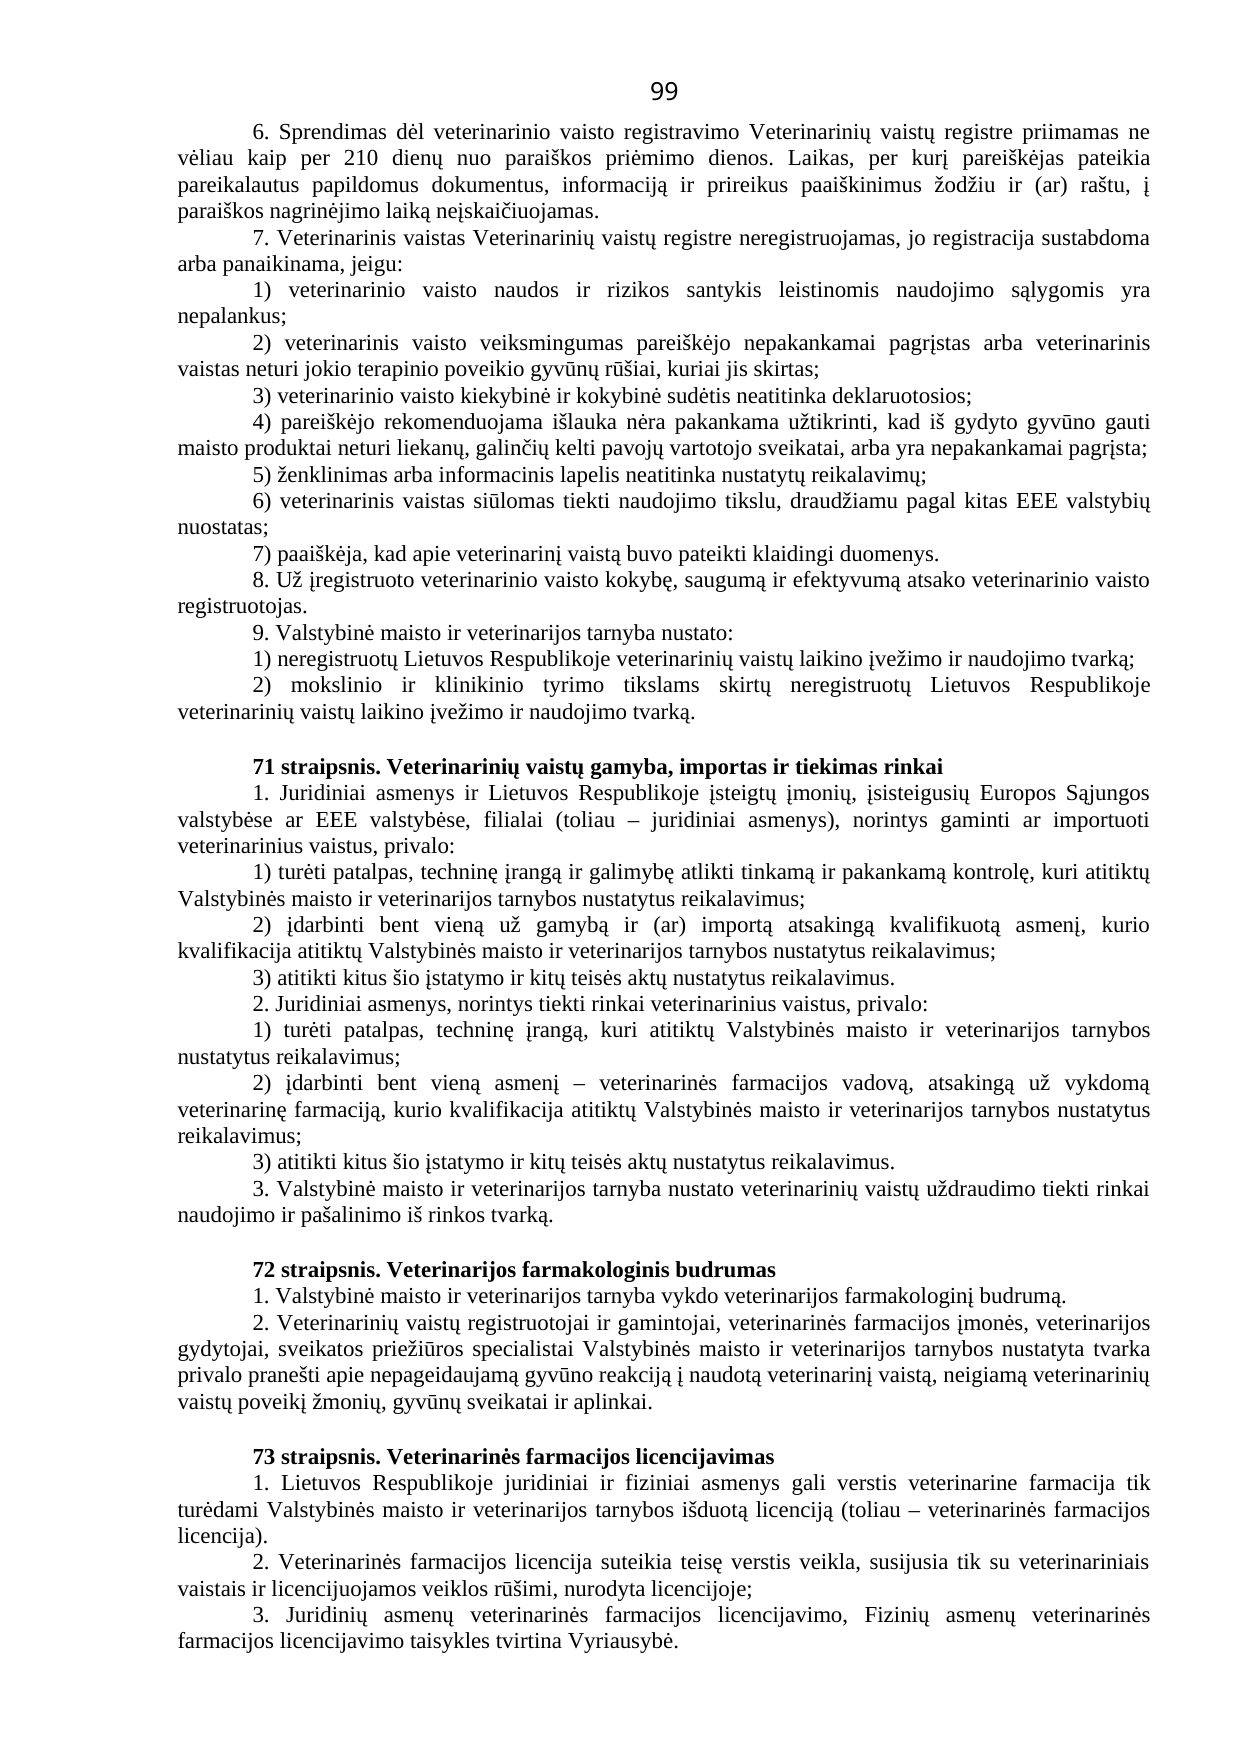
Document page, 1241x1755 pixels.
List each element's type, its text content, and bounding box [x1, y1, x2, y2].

text 73 straipsnis. Veterinarinės farmacijos licencijavimas [177, 1443, 1152, 1469]
text 2. Veterinarinės farmacijos licencija suteikia teisę verstis veikla, susijusia tik su veterinariniais vaistais ir licencijuojamos veiklos rūšimi, nurodyta licencijoje; [177, 1548, 1152, 1601]
text 1) neregistruotų Lietuvos Respublikoje veterinarinių vaistų laikino įvežimo ir naudojimo tvarką; [177, 645, 1152, 672]
text 2) įdarbinti bent vieną asmenį – veterinarinės farmacijos vadovą, atsakingą už vykdomą veterinarinę farmaciją, kurio kvalifikacija atitiktų Valstybinės maisto ir veterinarijos tarnybos nustatytus reikalavimus; [177, 1069, 1152, 1148]
text 3) veterinarinio vaisto kiekybinė ir kokybinė sudėtis neatitinka deklaruotosios; [177, 382, 1152, 408]
text 1. Valstybinė maisto ir veterinarijos tarnyba vykdo veterinarijos farmakologinį budrumą. [177, 1282, 1152, 1309]
text 1) turėti patalpas, techninę įrangą, kuri atitiktų Valstybinės maisto ir veterinarijos tarnybos nustatytus reikalavimus; [177, 1017, 1152, 1069]
text 5) ženklinimas arba informacinis lapelis neatitinka nustatytų reikalavimų; [177, 461, 1152, 487]
text 2) įdarbinti bent vieną už gamybą ir (ar) importą atsakingą kvalifikuotą asmenį, kurio kvalifikacija atitiktų Valstybinės maisto ir veterinarijos tarnybos nustatytus reikalavimus; [177, 911, 1152, 964]
text 3. Juridinių asmenų veterinarinės farmacijos licencijavimo, Fizinių asmenų veterinarinės farmacijos licencijavimo taisykles tvirtina Vyriausybė. [177, 1601, 1152, 1654]
text 3) atitikti kitus šio įstatymo ir kitų teisės aktų nustatytus reikalavimus. [177, 964, 1152, 990]
text 1) veterinarinio vaisto naudos ir rizikos santykis leistinomis naudojimo sąlygomis yra nepalankus; [177, 276, 1152, 329]
text 7) paaiškėja, kad apie veterinarinį vaistą buvo pateikti klaidingi duomenys. [177, 540, 1152, 566]
text 8. Už įregistruoto veterinarinio vaisto kokybę, saugumą ir efektyvumą atsako veterinarinio vaisto registruotojas. [177, 566, 1152, 619]
text 71 straipsnis. Veterinarinių vaistų gamyba, importas ir tiekimas rinkai [177, 753, 1152, 779]
text 9. Valstybinė maisto ir veterinarijos tarnyba nustato: [177, 619, 1152, 645]
text 1. Lietuvos Respublikoje juridiniai ir fiziniai asmenys gali verstis veterinarine farmacija tik turėdami Valstybinės maisto ir veterinarijos tarnybos išduotą licenciją (toliau – veterinarinės farmacijos licencija). [177, 1469, 1152, 1548]
text 3. Valstybinė maisto ir veterinarijos tarnyba nustato veterinarinių vaistų uždraudimo tiekti rinkai naudojimo ir pašalinimo iš rinkos tvarką. [177, 1175, 1152, 1227]
text 1. Juridiniai asmenys ir Lietuvos Respublikoje įsteigtų įmonių, įsisteigusių Europos Sąjungos valstybėse ar EEE valstybėse, filialai (toliau – juridiniai asmenys), norintys gaminti ar importuoti veterinarinius vaistus, privalo: [177, 779, 1152, 858]
text 6) veterinarinis vaistas siūlomas tiekti naudojimo tikslu, draudžiamu pagal kitas EEE valstybių nuostatas; [177, 487, 1152, 540]
text 2. Juridiniai asmenys, norintys tiekti rinkai veterinarinius vaistus, privalo: [177, 990, 1152, 1017]
text 4) pareiškėjo rekomenduojama išlauka nėra pakankama užtikrinti, kad iš gydyto gyvūno gauti maisto produktai neturi liekanų, galinčių kelti pavojų vartotojo sveikatai, arba yra nepakankamai pagrįsta; [177, 408, 1152, 461]
text 2. Veterinarinių vaistų registruotojai ir gamintojai, veterinarinės farmacijos įmonės, veterinarijos gydytojai, sveikatos priežiūros specialistai Valstybinės maisto ir veterinarijos tarnybos nustatyta tvarka privalo pranešti apie nepageidaujamą gyvūno reakciją į naudotą veterinarinį vaistą, neigiamą veterinarinių vaistų poveikį žmonių, gyvūnų sveikatai ir aplinkai. [177, 1309, 1152, 1414]
text 1) turėti patalpas, techninę įrangą ir galimybę atlikti tinkamą ir pakankamą kontrolę, kuri atitiktų Valstybinės maisto ir veterinarijos tarnybos nustatytus reikalavimus; [177, 858, 1152, 911]
text 2) mokslinio ir klinikinio tyrimo tikslams skirtų neregistruotų Lietuvos Respublikoje veterinarinių vaistų laikino įvežimo ir naudojimo tvarką. [177, 672, 1152, 724]
text 2) veterinarinis vaisto veiksmingumas pareiškėjo nepakankamai pagrįstas arba veterinarinis vaistas neturi jokio terapinio poveikio gyvūnų rūšiai, kuriai jis skirtas; [177, 329, 1152, 382]
text 6. Sprendimas dėl veterinarinio vaisto registravimo Veterinarinių vaistų registre priimamas ne vėliau kaip per 210 dienų nuo paraiškos priėmimo dienos. Laikas, per kurį pareiškėjas pateikia pareikalautus papildomus dokumentus, informaciją ir prireikus paaiškinimus žodžiu ir (ar) raštu, į paraiškos nagrinėjimo laiką neįskaičiuojamas. [177, 118, 1152, 223]
text 7. Veterinarinis vaistas Veterinarinių vaistų registre neregistruojamas, jo registracija sustabdoma arba panaikinama, jeigu: [177, 223, 1152, 276]
text 3) atitikti kitus šio įstatymo ir kitų teisės aktų nustatytus reikalavimus. [177, 1148, 1152, 1175]
text 72 straipsnis. Veterinarijos farmakologinis budrumas [177, 1256, 1152, 1282]
